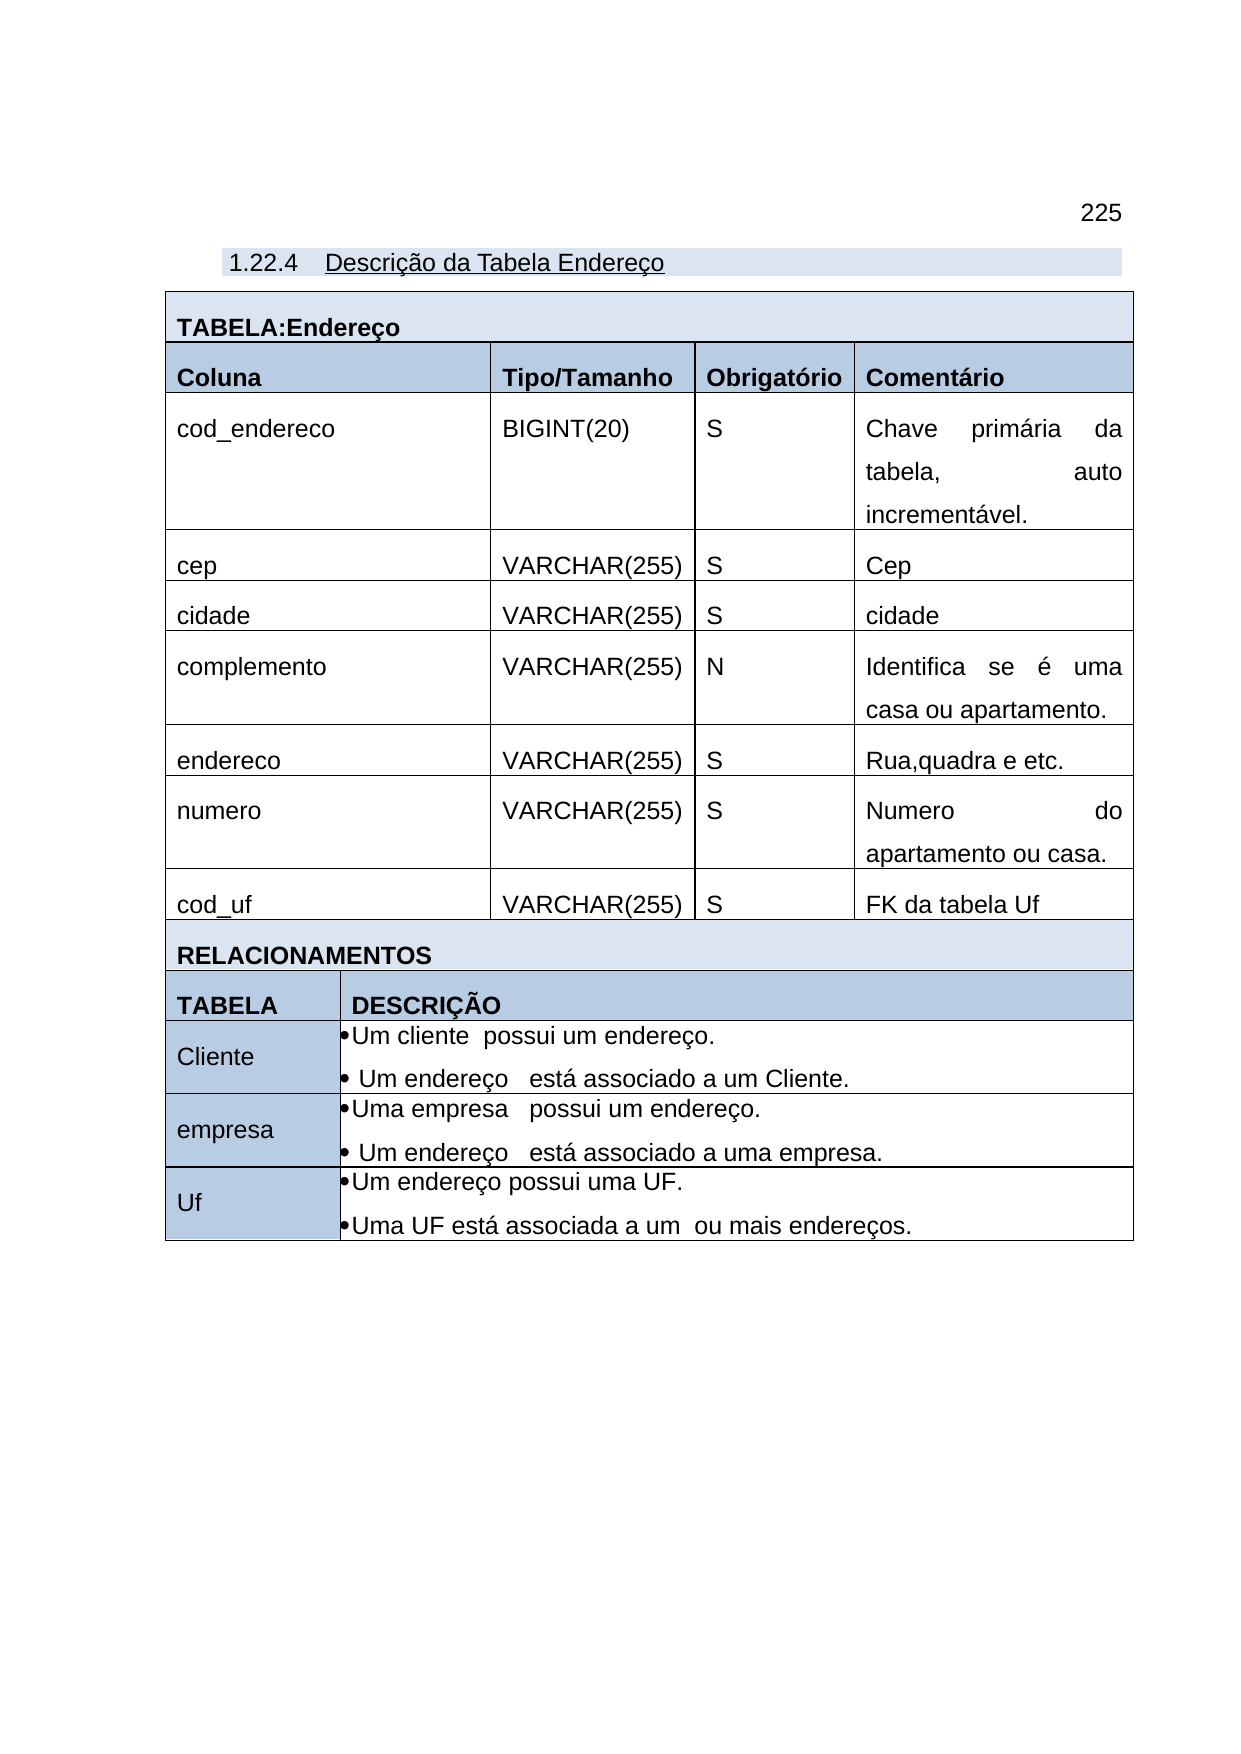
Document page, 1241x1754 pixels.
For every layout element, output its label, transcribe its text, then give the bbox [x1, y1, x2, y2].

table_cell S [696, 725, 854, 774]
table_cell Comentário [855, 343, 1133, 392]
table_cell VARCHAR(255) [491, 530, 694, 579]
table_cell Rua,quadra e etc. [855, 725, 1133, 774]
table_cell VARCHAR(255) [491, 776, 694, 868]
table_cell cod_uf [166, 869, 490, 919]
table_cell VARCHAR(255) [491, 581, 694, 630]
table_cell FK da tabela Uf [855, 869, 1133, 919]
subtitle Descrição da Tabela Endereço [222, 248, 1122, 276]
table_cell Numero do apartamento ou casa. [855, 776, 1133, 868]
table_cell Obrigatório [696, 343, 854, 392]
table_cell Identifica se é uma casa ou apartamento. [855, 631, 1133, 724]
table_cell empresa [166, 1094, 340, 1166]
table_cell endereco [166, 725, 490, 774]
table_cell numero [166, 776, 490, 868]
table_cell Uf [166, 1168, 340, 1239]
table_cell cod_endereco [166, 393, 490, 529]
table_header TABELA:Endereço [166, 292, 1133, 341]
table_cell S [696, 776, 854, 868]
table_cell Tipo/Tamanho [491, 343, 694, 392]
table_cell S [696, 393, 854, 529]
table_cell cidade [166, 581, 490, 630]
table_cell DESCRIÇÃO [341, 971, 1133, 1020]
table_cell VARCHAR(255) [491, 631, 694, 724]
table_cell N [696, 631, 854, 724]
table_cell VARCHAR(255) [491, 869, 694, 919]
table_cell complemento [166, 631, 490, 724]
table_cell cep [166, 530, 490, 579]
table_cell Chave primária da tabela, auto incrementável. [855, 393, 1133, 529]
table_cell Um endereço possui uma UF. Uma UF está associada a um ou mais endereços. [341, 1168, 1133, 1239]
table_cell BIGINT(20) [491, 393, 694, 529]
table_cell Cep [855, 530, 1133, 579]
table_cell cidade [855, 581, 1133, 630]
table_cell Uma empresa possui um endereço. Um endereço está associado a uma empresa. [341, 1094, 1133, 1166]
table_cell S [696, 869, 854, 919]
table_cell VARCHAR(255) [491, 725, 694, 774]
table_cell TABELA [166, 971, 340, 1020]
table_cell S [696, 530, 854, 579]
table_cell Coluna [166, 343, 490, 392]
table_cell RELACIONAMENTOS [166, 920, 1133, 969]
table_cell Um cliente possui um endereço. Um endereço está associado a um Cliente. [341, 1021, 1133, 1093]
table_cell S [696, 581, 854, 630]
table_cell Cliente [166, 1021, 340, 1093]
